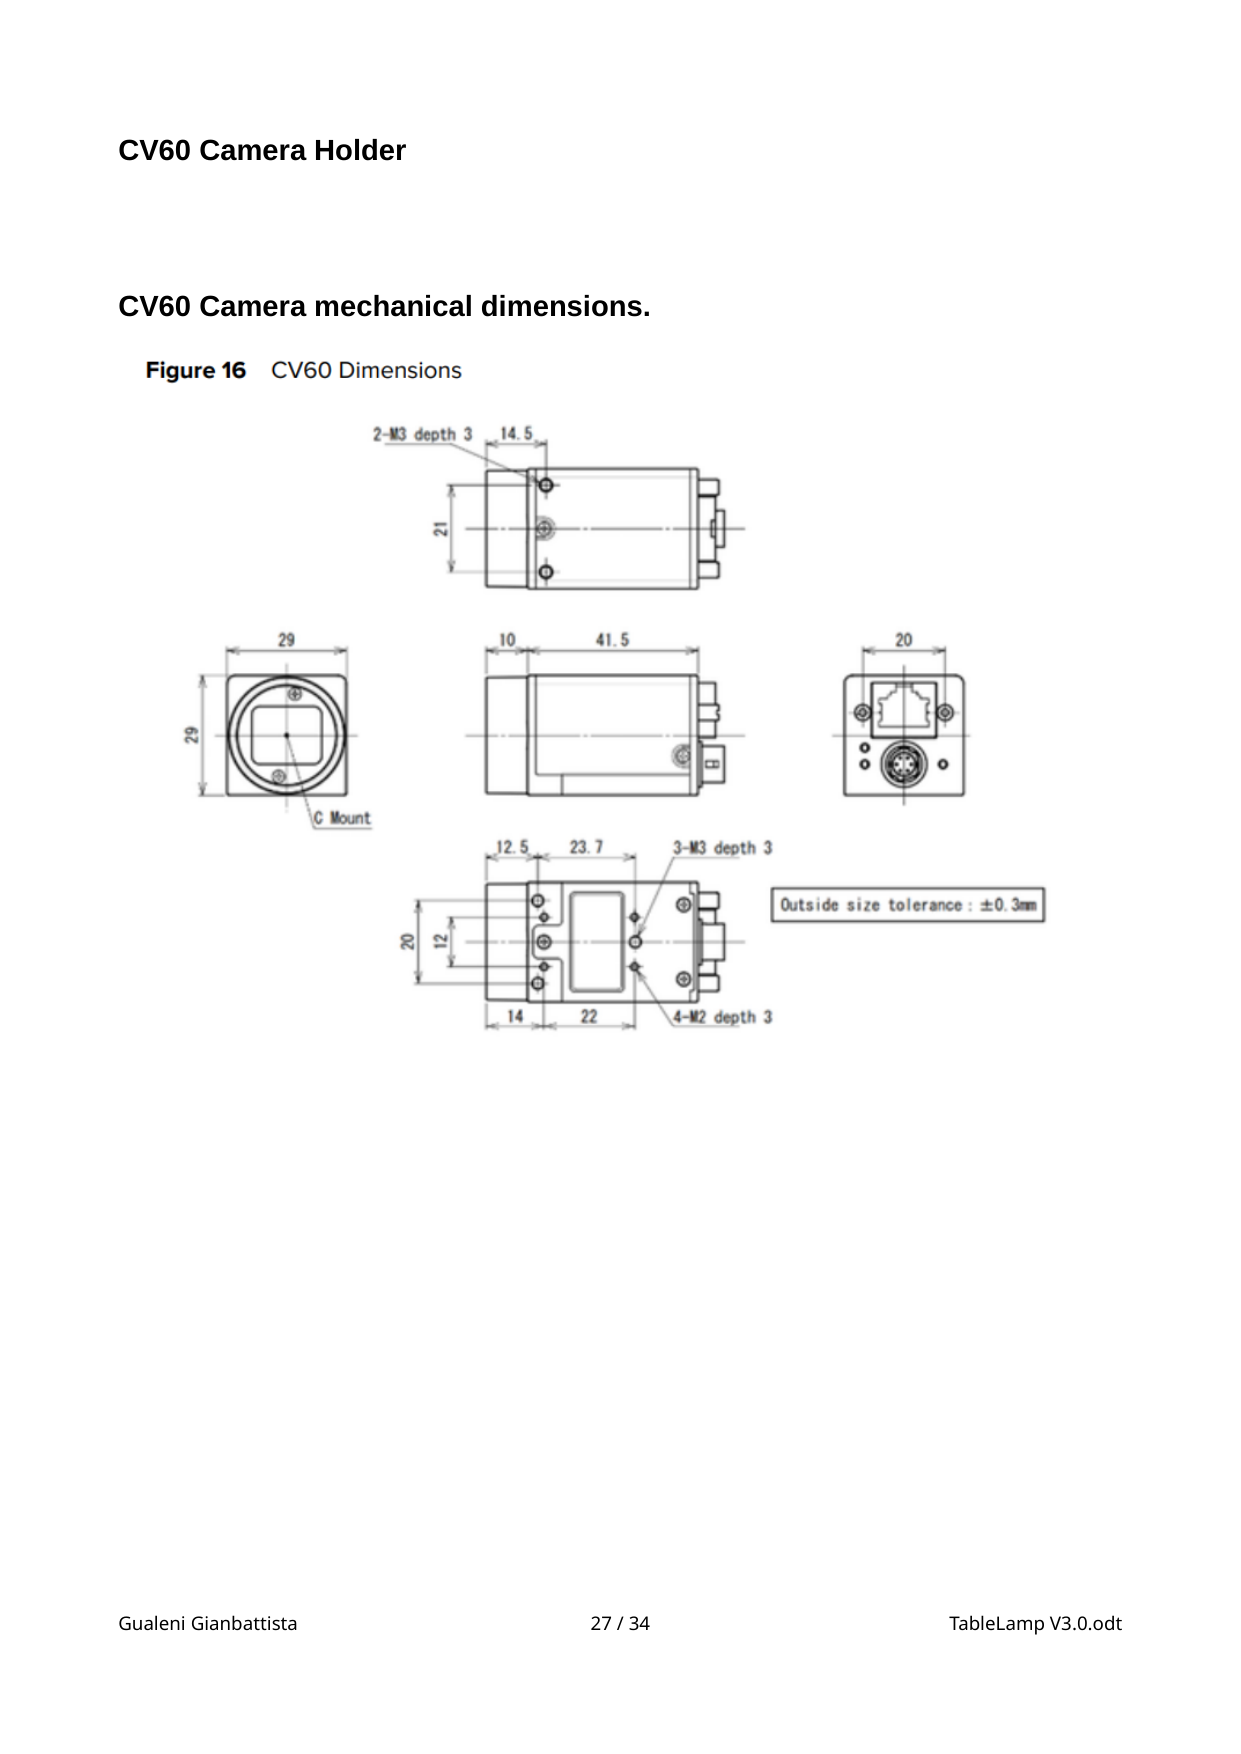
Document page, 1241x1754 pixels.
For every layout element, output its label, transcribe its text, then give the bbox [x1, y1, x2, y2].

picture [118, 334, 1123, 1054]
subtitle CV60 Camera Holder [118, 133, 1122, 166]
subtitle CV60 Camera mechanical dimensions. [118, 288, 1122, 322]
